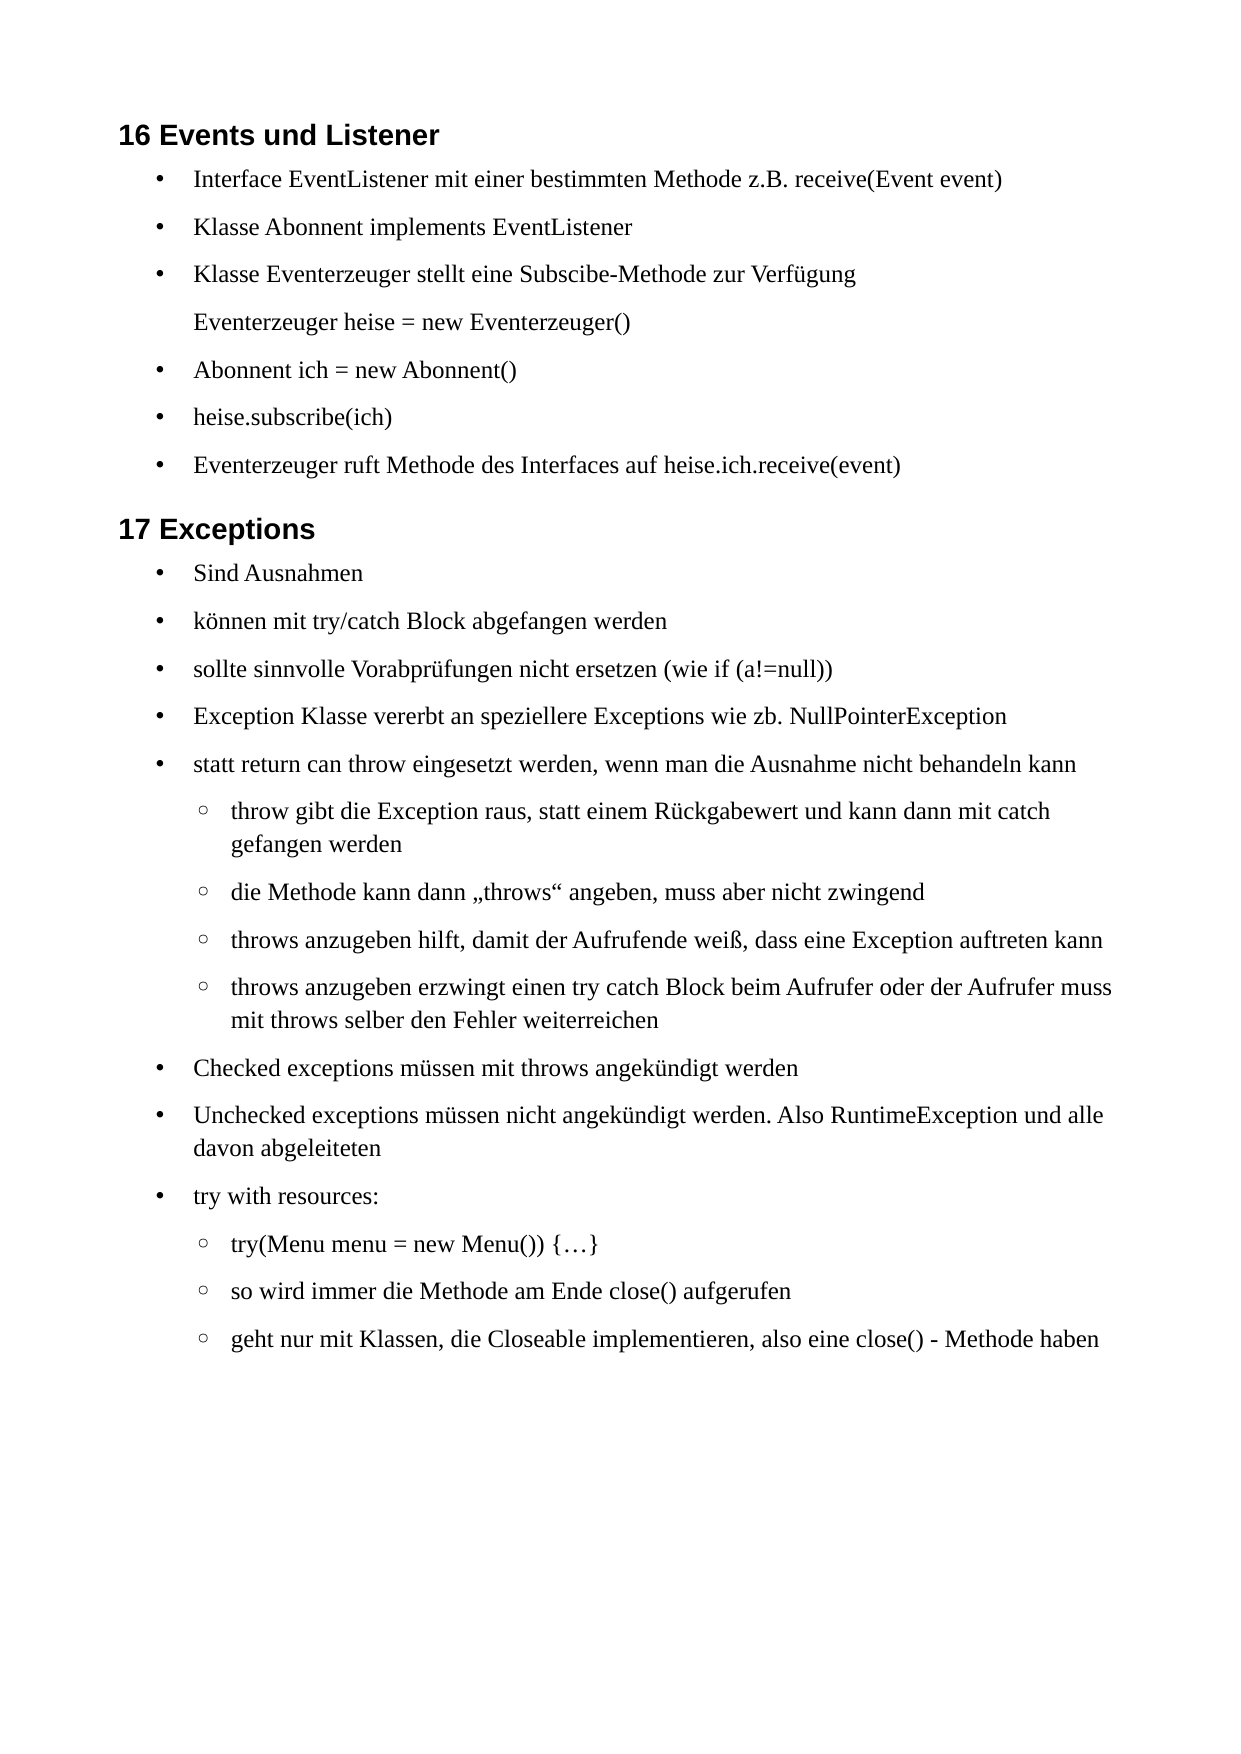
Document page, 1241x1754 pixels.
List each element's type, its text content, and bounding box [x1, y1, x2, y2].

list try(Menu menu = new Menu()) {…} [193, 1229, 1122, 1257]
list Abonnent ich = new Abonnent() [156, 355, 1122, 383]
list throw gibt die Exception raus, statt einem Rückgabewert und kann dann mit catch gefangen werden [193, 796, 1122, 858]
list Klasse Eventerzeuger stellt eine Subscibe-Methode zur Verfügung [156, 259, 1122, 288]
list try with resources: [156, 1181, 1122, 1210]
list geht nur mit Klassen, die Closeable implementieren, also eine close() - Methode haben [193, 1324, 1122, 1353]
subtitle 17 Exceptions [118, 512, 1122, 546]
list können mit try/catch Block abgefangen werden [156, 606, 1122, 635]
list Exception Klasse vererbt an speziellere Exceptions wie zb. NullPointerException [156, 701, 1122, 730]
list Checked exceptions müssen mit throws angekündigt werden [156, 1053, 1122, 1082]
list so wird immer die Methode am Ende close() aufgerufen [193, 1276, 1122, 1305]
subtitle 16 Events und Listener [118, 118, 1122, 152]
list die Methode kann dann „throws“ angeben, muss aber nicht zwingend [193, 877, 1122, 906]
list statt return can throw eingesetzt werden, wenn man die Ausnahme nicht behandeln kann [156, 749, 1122, 778]
list sollte sinnvolle Vorabprüfungen nicht ersetzen (wie if (a!=null)) [156, 654, 1122, 682]
list throws anzugeben hilft, damit der Aufrufende weiß, dass eine Exception auftreten kann [193, 925, 1122, 953]
list Klasse Abonnent implements EventListener [156, 212, 1122, 241]
list heise.subscribe(ich) [156, 402, 1122, 431]
list Eventerzeuger ruft Methode des Interfaces auf heise.ich.receive(event) [156, 450, 1122, 479]
list throws anzugeben erzwingt einen try catch Block beim Aufrufer oder der Aufrufer muss mit throws selber den Fehler weiterreichen [193, 972, 1122, 1034]
list Unchecked exceptions müssen nicht angekündigt werden. Also RuntimeException und alle davon abgeleiteten [156, 1101, 1122, 1162]
list Sind Ausnahmen [156, 558, 1122, 587]
list Interface EventListener mit einer bestimmten Methode z.B. receive(Event event) [156, 164, 1122, 193]
list Eventerzeuger heise = new Eventerzeuger() [156, 307, 1122, 336]
